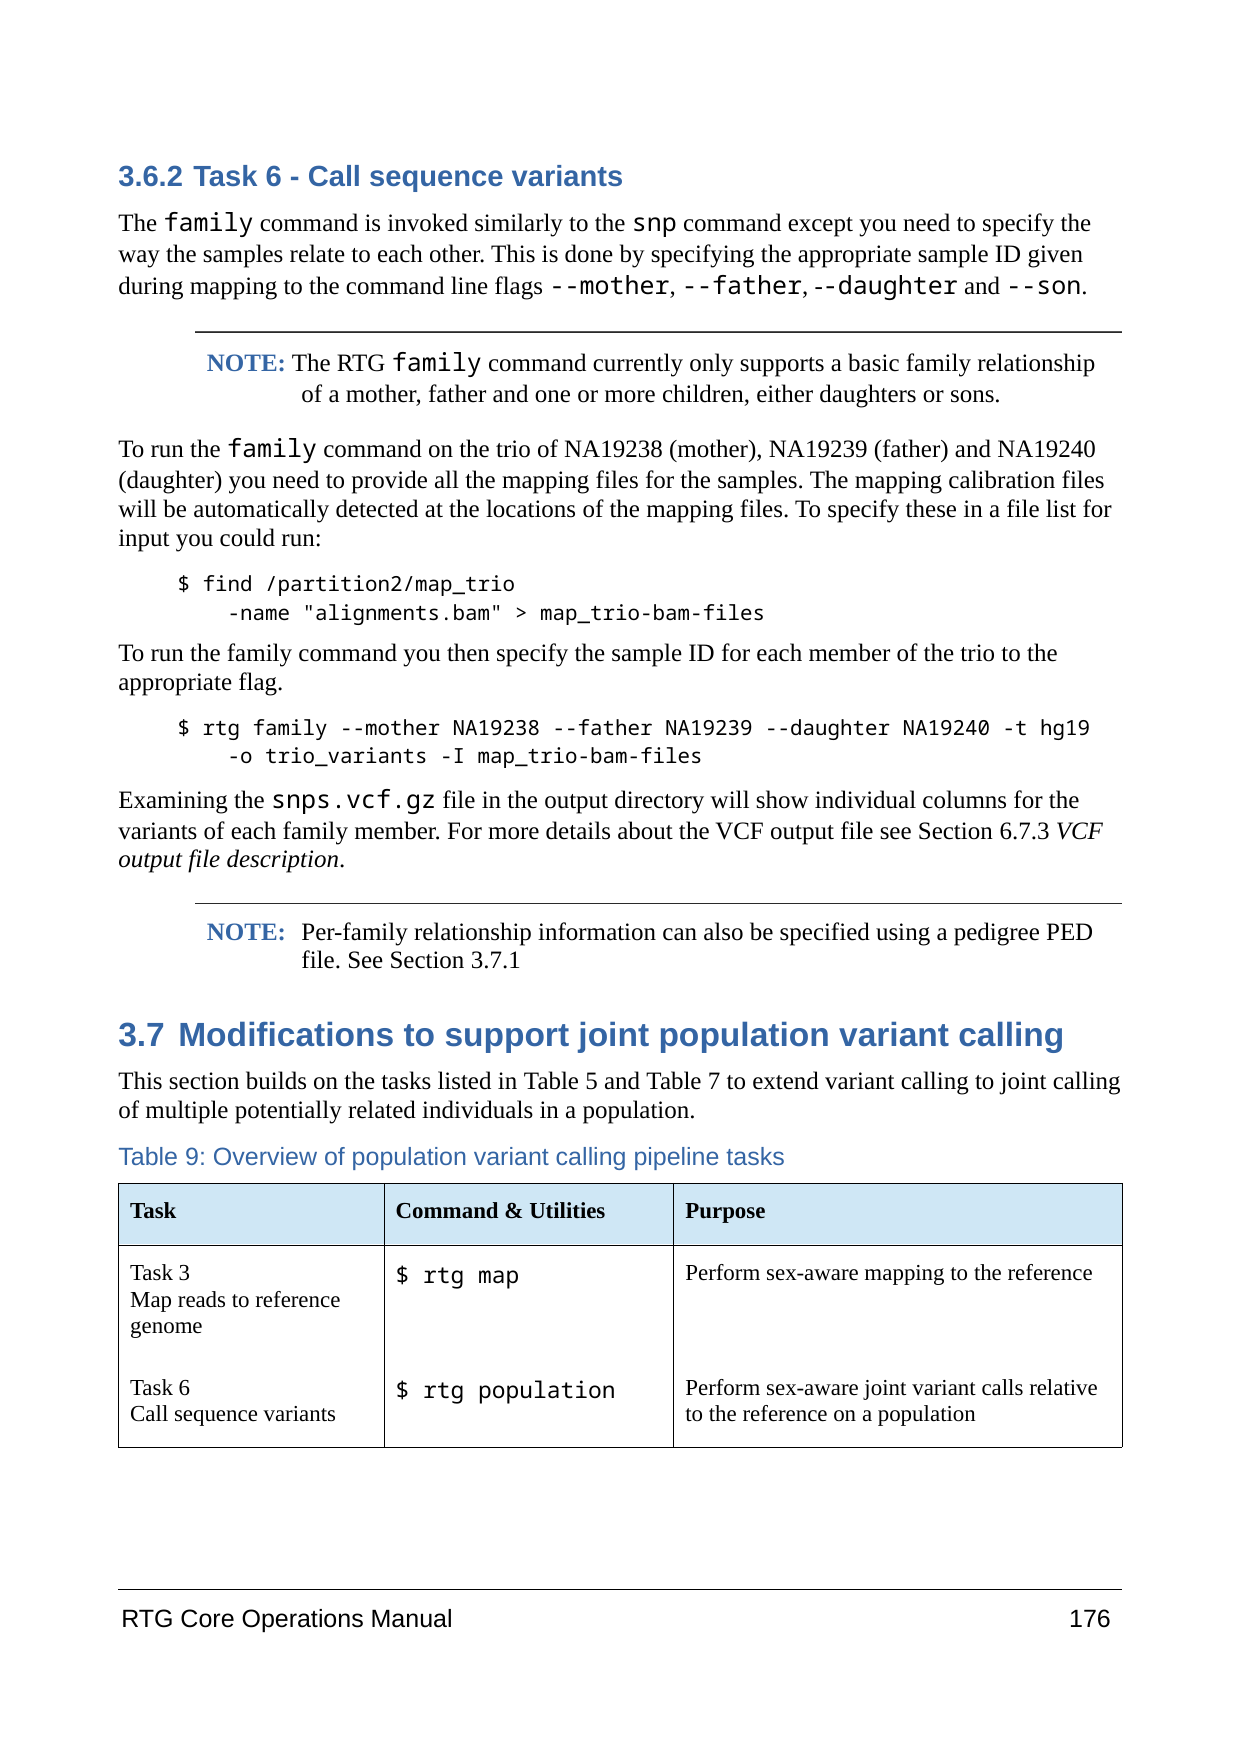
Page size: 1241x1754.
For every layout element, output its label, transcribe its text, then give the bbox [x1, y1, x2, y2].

subtitle Task 6 - Call sequence variants [118, 159, 1122, 192]
table_cell Task 6 Call sequence variants [119, 1359, 384, 1447]
table_cell $ rtg population [385, 1359, 673, 1447]
table_cell Task 3 Map reads to reference genome [119, 1246, 384, 1359]
text NOTE: Per-family relationship information can also be specified using a pedigree PED file. See Section 3.7.1 [195, 905, 1122, 986]
text Examining the snps.vcf.gz file in the output directory will show individual columns for the variants of each family member. For more details about the VCF output file see Section 6.7.3 VCF output file description. [118, 782, 1122, 873]
table_header Purpose [674, 1184, 1122, 1244]
table_cell Perform sex-aware mapping to the reference [674, 1246, 1122, 1359]
table_header Command & Utilities [385, 1184, 673, 1244]
subtitle Modifications to support joint population variant calling [118, 1015, 1122, 1054]
text To run the family command you then specify the sample ID for each member of the trio to the appropriate flag. [118, 638, 1122, 695]
text To run the family command on the trio of NA19238 (mother), NA19239 (father) and NA19240 (daughter) you need to provide all the mapping files for the samples. The mapping calibration files will be automatically detected at the locations of the mapping files. To specify these in a file list for input you could run: [118, 431, 1122, 551]
text -o trio_variants -I map_trio-bam-files [177, 741, 1122, 770]
text Table 9: Overview of population variant calling pipeline tasks [118, 1142, 1122, 1170]
table_cell Perform sex-aware joint variant calls relative to the reference on a population [674, 1359, 1122, 1447]
text NOTE: The RTG family command currently only supports a basic family relationship of a mother, father and one or more children, either daughters or sons. [195, 334, 1122, 419]
text $ rtg family --mother NA19238 --father NA19239 --daughter NA19240 -t hg19 [177, 713, 1122, 741]
table_cell $ rtg map [385, 1246, 673, 1359]
table_header Task [119, 1184, 384, 1244]
text -name "alignments.bam" > map_trio-bam-files [177, 598, 1122, 626]
text The family command is invoked similarly to the snp command except you need to specify the way the samples relate to each other. This is done by specifying the appropriate sample ID given during mapping to the command line flags --mother, --father, --daughter and --son. [118, 204, 1122, 301]
text This section builds on the tasks listed in Table 5 and Table 7 to extend variant calling to joint calling of multiple potentially related individuals in a population. [118, 1066, 1122, 1124]
text $ find /partition2/map_trio [177, 569, 1122, 598]
